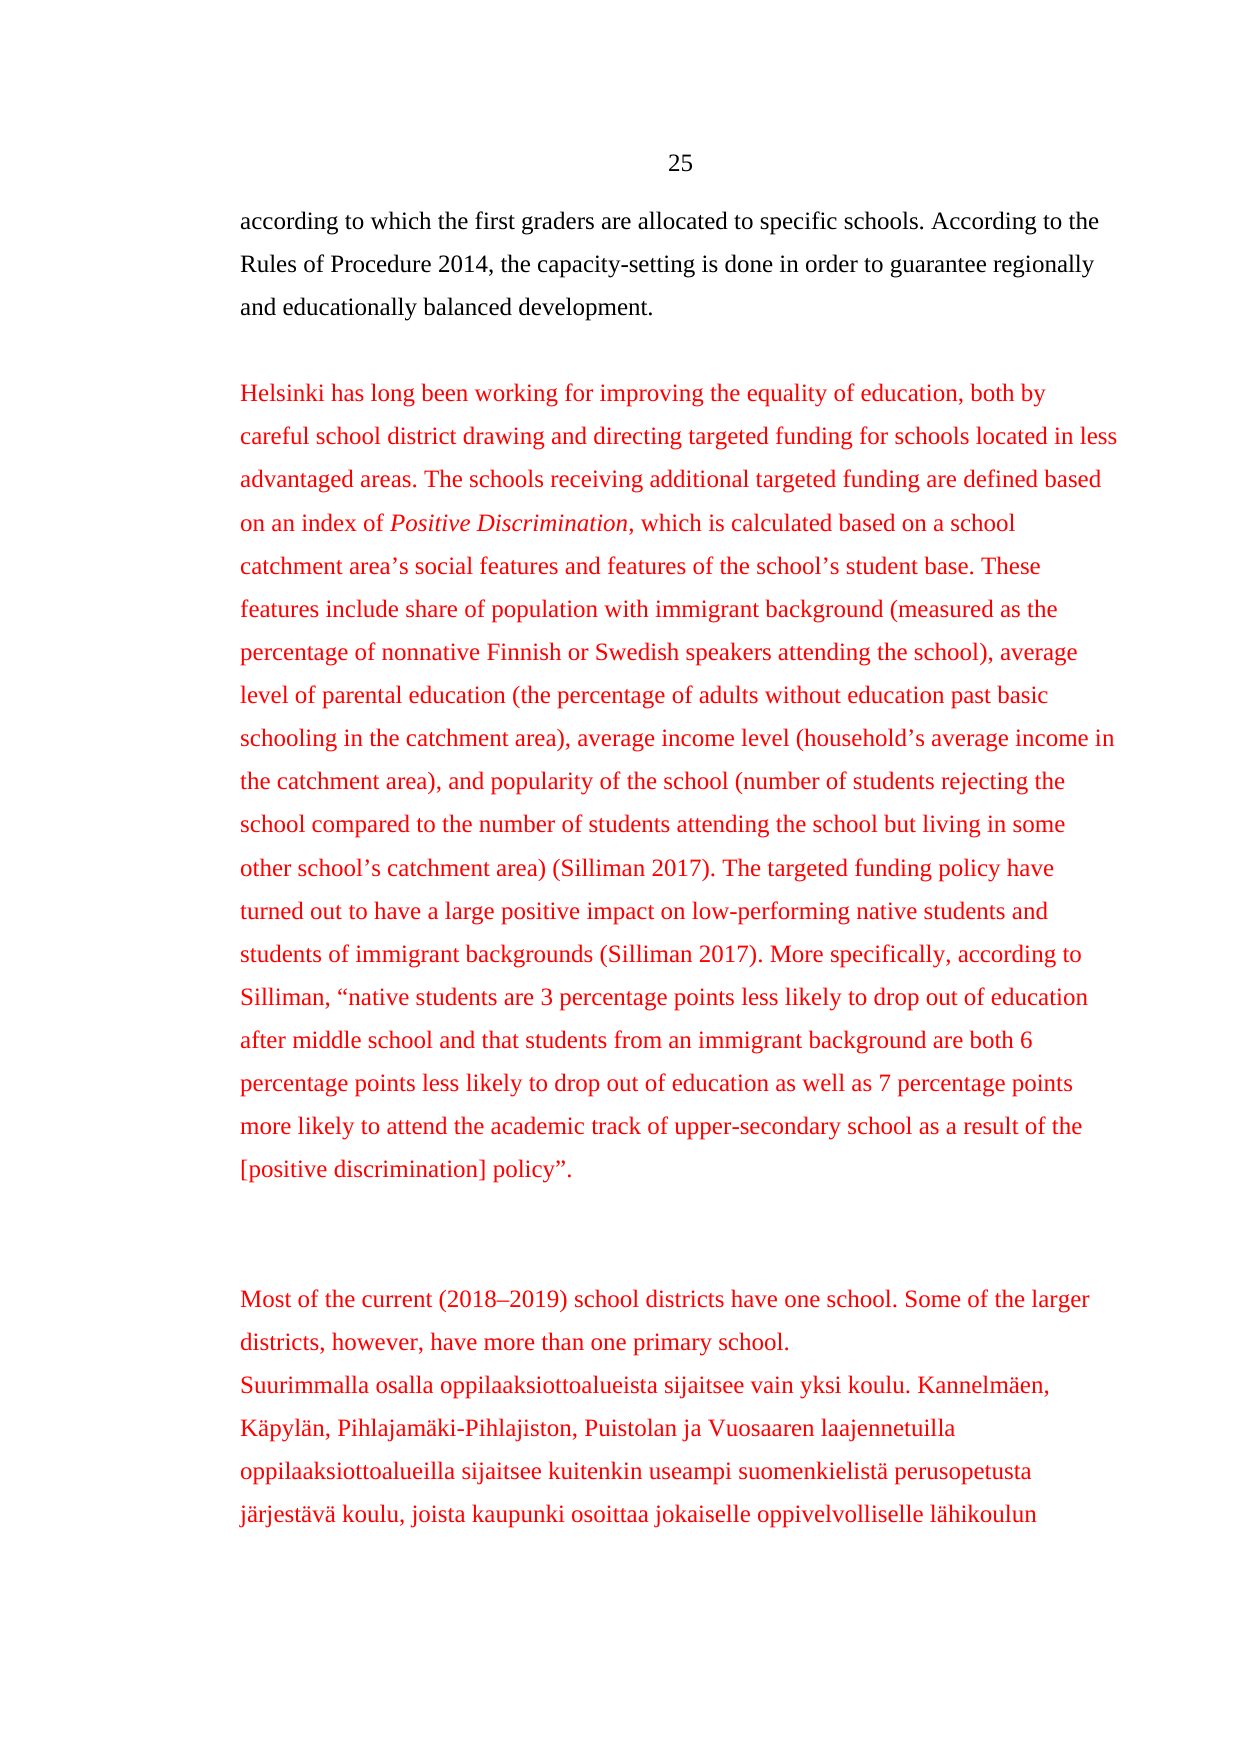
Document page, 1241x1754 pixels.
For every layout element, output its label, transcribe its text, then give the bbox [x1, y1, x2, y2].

text Most of the current (2018–2019) school districts have one school. Some of the larger districts, however, have more than one primary school. [240, 1284, 1121, 1356]
text Helsinki has long been working for improving the equality of education, both by careful school district drawing and directing targeted funding for schools located in less advantaged areas. The schools receiving additional targeted funding are defined based on an index of Positive Discrimination, which is calculated based on a school catchment area’s social features and features of the school’s student base. These features include share of population with immigrant background (measured as the percentage of nonnative Finnish or Swedish speakers attending the school), average level of parental education (the percentage of adults without education past basic schooling in the catchment area), average income level (household’s average income in the catchment area), and popularity of the school (number of students rejecting the school compared to the number of students attending the school but living in some other school’s catchment area) (Silliman 2017). The targeted funding policy have turned out to have a large positive impact on low-performing native students and students of immigrant backgrounds (Silliman 2017). More specifically, according to Silliman, “native students are 3 percentage points less likely to drop out of education after middle school and that students from an immigrant background are both 6 percentage points less likely to drop out of education as well as 7 percentage points more likely to attend the academic track of upper-secondary school as a result of the [positive discrimination] policy”. [240, 378, 1121, 1183]
text according to which the first graders are allocated to specific schools. According to the Rules of Procedure 2014, the capacity-setting is done in order to guarantee regionally and educationally balanced development. [240, 206, 1121, 321]
text Suurimmalla osalla oppilaaksiottoalueista sijaitsee vain yksi koulu. Kannelmäen, Käpylän, Pihlajamäki-Pihlajiston, Puistolan ja Vuosaaren laajennetuilla oppilaaksiottoalueilla sijaitsee kuitenkin useampi suomenkielistä perusopetusta järjestävä koulu, joista kaupunki osoittaa jokaiselle oppivelvolliselle lähikoulun [240, 1370, 1121, 1528]
